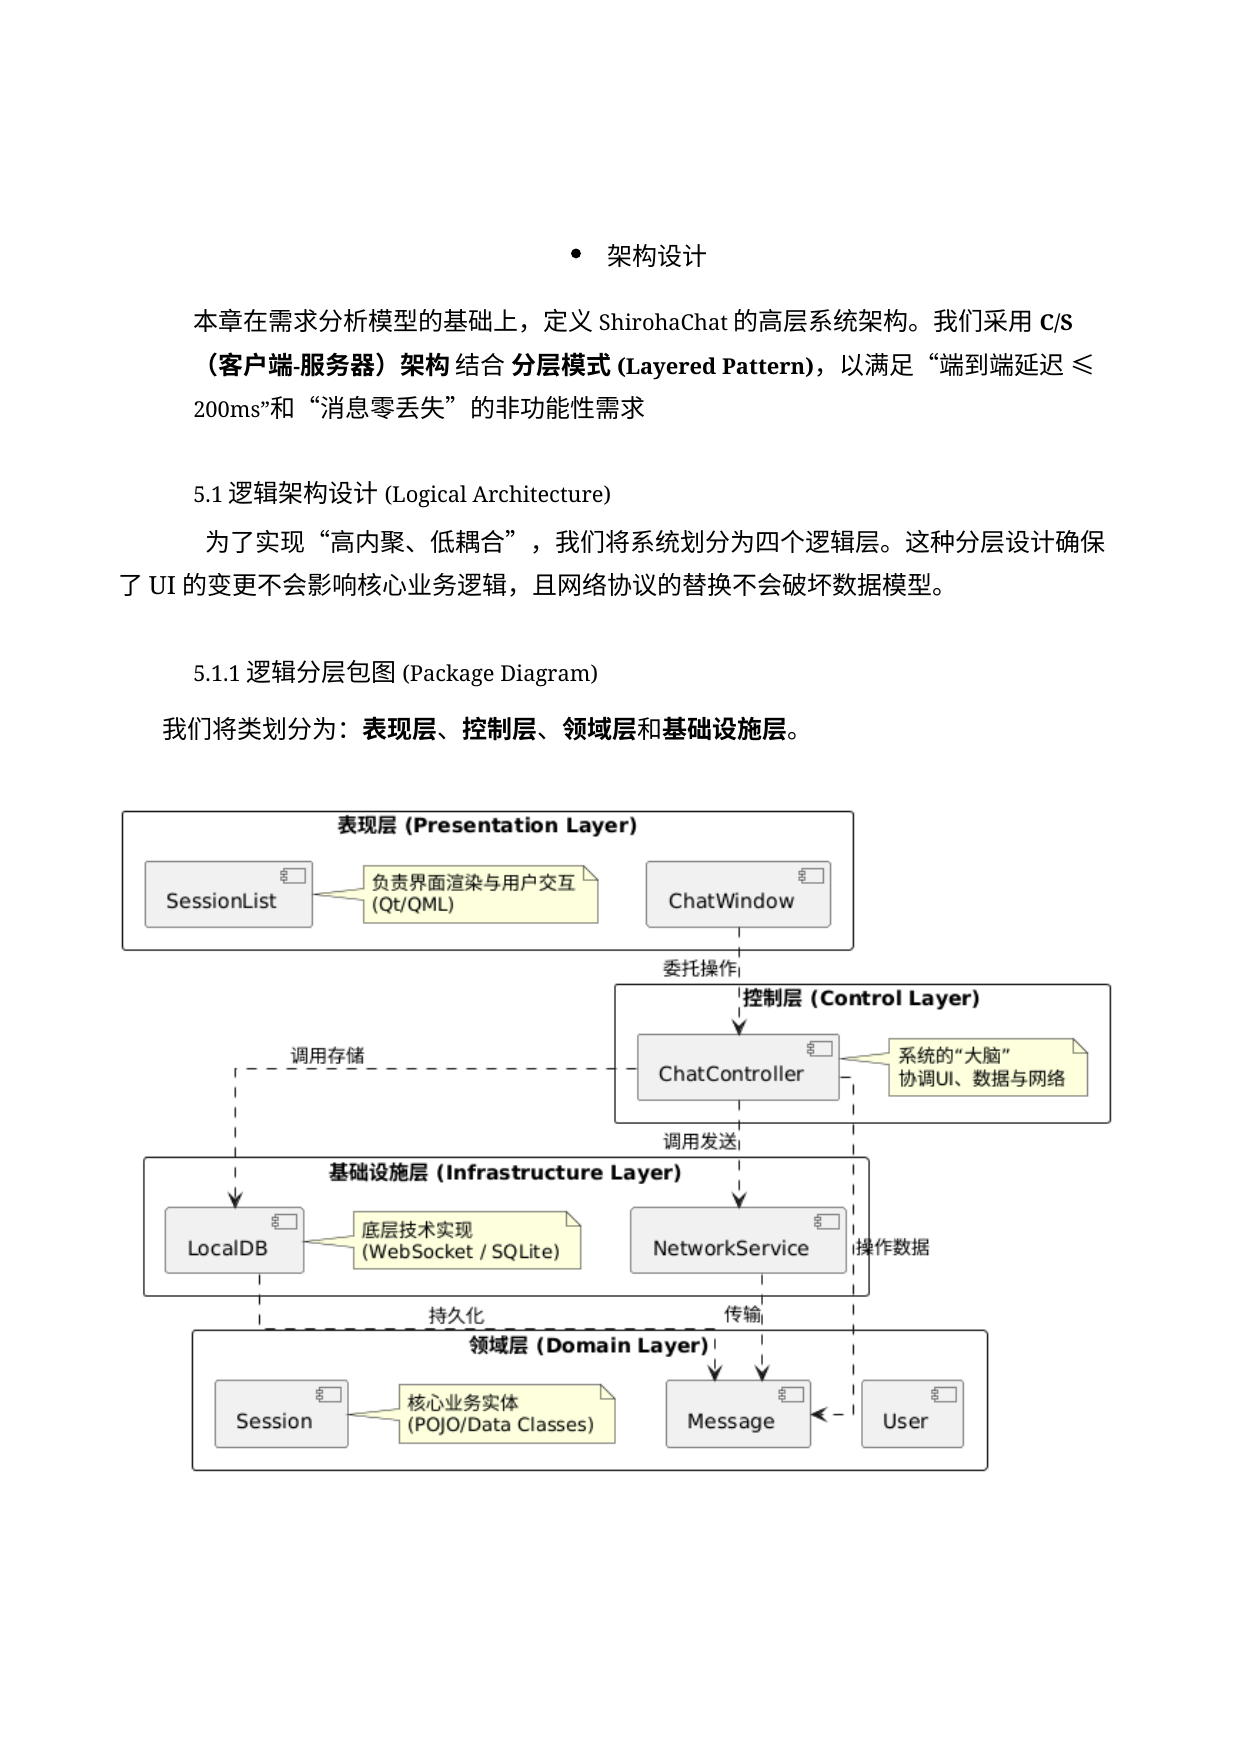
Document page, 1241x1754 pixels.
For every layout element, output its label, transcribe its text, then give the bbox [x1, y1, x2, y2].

list 5.1.1 逻辑分层包图 (Package Diagram) [156, 616, 1122, 689]
text 我们将类划分为：表现层、控制层、领域层和基础设施层。 [118, 709, 1122, 745]
picture [112, 802, 1117, 1477]
subtitle 架构设计 [156, 236, 1122, 272]
list 本章在需求分析模型的基础上，定义 ShirohaChat 的高层系统架构。我们采用 C/S（客户端-服务器）架构 结合 分层模式 (Layered Pattern)，以满足“端到端延迟 ≤ 200ms”和“消息零丢失”的非功能性需求 5.1 逻辑架构设计 (Logical Architecture) [156, 302, 1122, 509]
text 为了实现“高内聚、低耦合”，我们将系统划分为四个逻辑层。这种分层设计确保了 UI 的变更不会影响核心业务逻辑，且网络协议的替换不会破坏数据模型。 [118, 522, 1122, 602]
